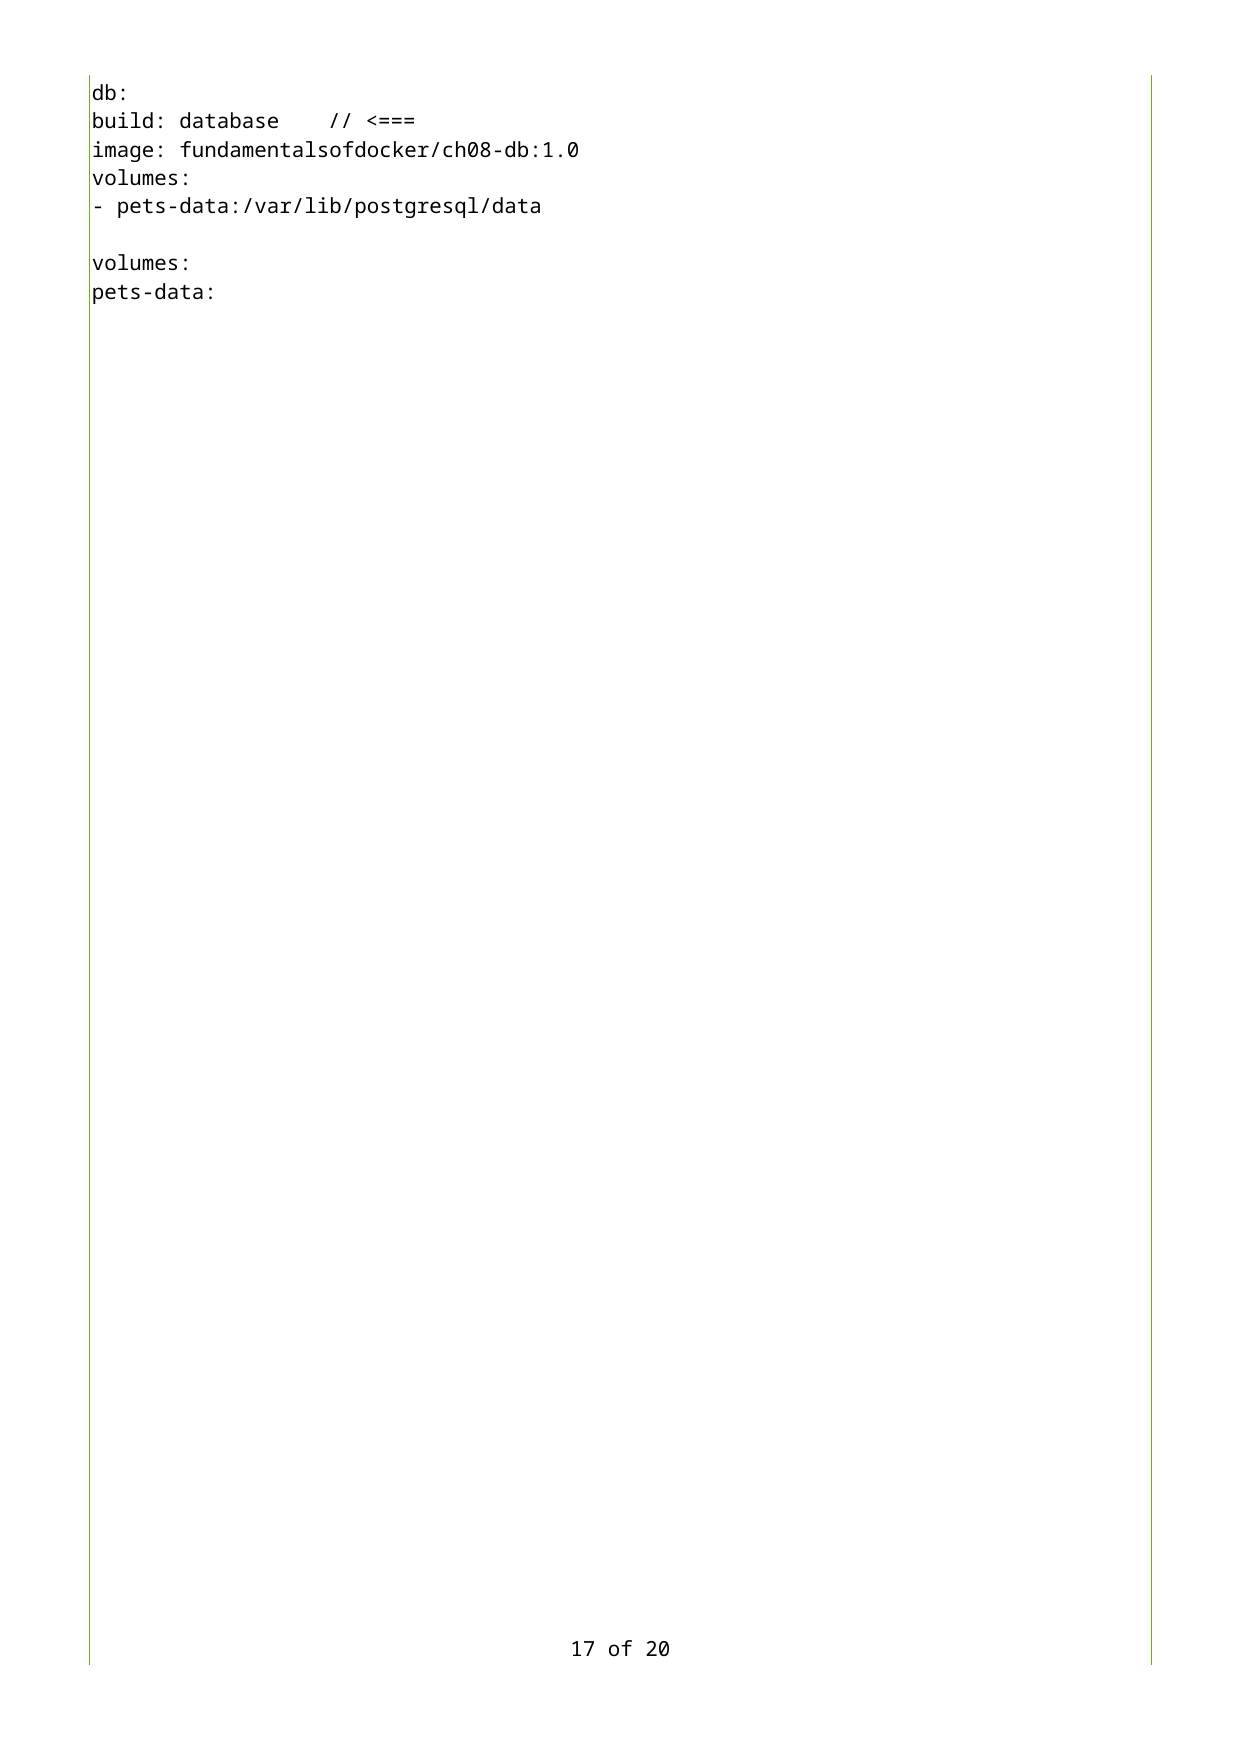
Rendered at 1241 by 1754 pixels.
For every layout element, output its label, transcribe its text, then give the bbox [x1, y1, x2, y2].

text db: build: database // <=== image: fundamentalsofdocker/ch08-db:1.0 volumes: - pets-data:/var/lib/postgresql/data volumes: pets-data: [92, 78, 1149, 305]
